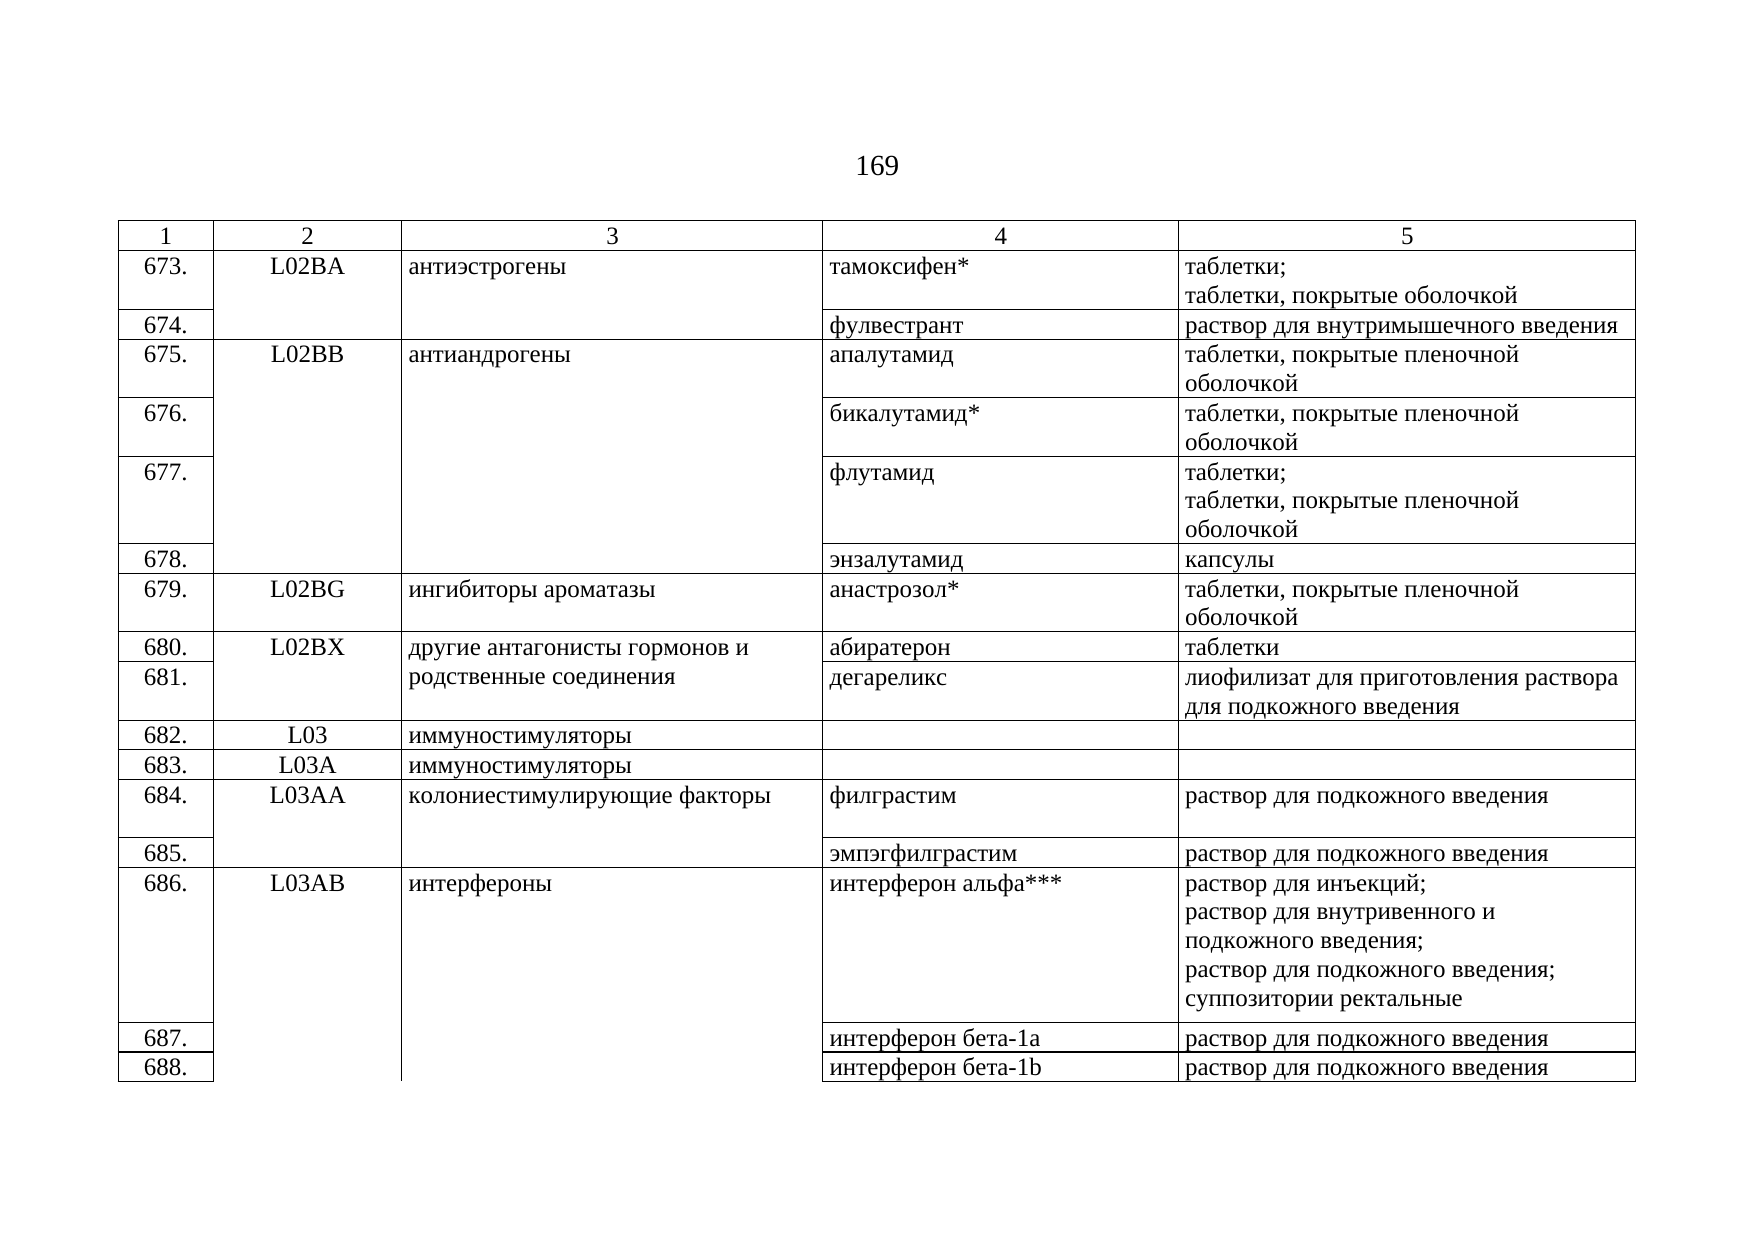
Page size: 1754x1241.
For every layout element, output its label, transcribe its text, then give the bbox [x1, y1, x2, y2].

table_cell таблетки, покрытые пленочной оболочкой [1179, 398, 1635, 456]
table_header 1 [119, 221, 213, 250]
table_cell анастрозол* [823, 574, 1178, 631]
table_cell раствор для подкожного введения [1179, 780, 1635, 837]
table_cell L03A [214, 750, 401, 779]
table_cell иммуностимуляторы [402, 721, 822, 749]
table_cell интерферон бета-1a [823, 1023, 1178, 1051]
table_cell [402, 1022, 822, 1051]
table_cell интерферон альфа*** [823, 868, 1178, 1022]
table_cell таблетки; таблетки, покрытые пленочной оболочкой [1179, 457, 1635, 543]
table_cell [823, 721, 1178, 749]
table_cell [119, 340, 213, 397]
table_cell другие антагонисты гормонов и родственные соединения [402, 632, 822, 719]
table_cell апалутамид [823, 340, 1178, 397]
table_cell таблетки, покрытые пленочной оболочкой [1179, 574, 1635, 631]
table_cell L03AА [214, 780, 401, 867]
table_cell бикалутамид* [823, 398, 1178, 456]
table_cell раствор для подкожного введения [1179, 1023, 1635, 1051]
table_cell колониестимулирующие факторы [402, 780, 822, 867]
table_cell филграстим [823, 780, 1178, 837]
table_cell ингибиторы ароматазы [402, 574, 822, 631]
table_cell [119, 457, 213, 543]
table_cell [119, 750, 213, 779]
table_cell лиофилизат для приготовления раствора для подкожного введения [1179, 662, 1635, 719]
table_cell L02BG [214, 574, 401, 631]
table_cell [119, 662, 213, 719]
table_cell [402, 309, 822, 338]
table_cell L02BA [214, 251, 401, 309]
table_cell [119, 574, 213, 631]
table_cell [119, 868, 213, 1022]
table_cell интерферон бета-1b [823, 1053, 1178, 1081]
table_cell [119, 838, 213, 867]
table_cell раствор для внутримышечного введения [1179, 310, 1635, 338]
table_cell [214, 1051, 401, 1081]
table_header 3 [402, 221, 822, 250]
table_cell [823, 750, 1178, 779]
table_cell таблетки [1179, 632, 1635, 661]
table_cell таблетки, покрытые пленочной оболочкой [1179, 340, 1635, 397]
table_cell L02BX [214, 632, 401, 719]
table_cell [119, 1023, 213, 1051]
table_header 2 [214, 221, 401, 250]
table_cell [214, 309, 401, 338]
table_cell [1179, 750, 1635, 779]
table_cell [119, 780, 213, 837]
table_header 4 [823, 221, 1178, 250]
table_cell L03 [214, 721, 401, 749]
table_cell раствор для подкожного введения [1179, 838, 1635, 867]
table_header 5 [1179, 221, 1635, 250]
table_cell фулвестрант [823, 310, 1178, 338]
table_cell [119, 398, 213, 456]
table_cell [119, 1053, 213, 1081]
table_cell раствор для подкожного введения [1179, 1053, 1635, 1081]
table_cell антиэстрогены [402, 251, 822, 309]
table_cell интерфероны [402, 868, 822, 1022]
table_cell [119, 251, 213, 309]
table_cell L02BB [214, 340, 401, 573]
table_cell [402, 1051, 822, 1081]
table_cell энзалутамид [823, 544, 1178, 573]
table_cell L03AB [214, 868, 401, 1022]
table_cell [214, 1022, 401, 1051]
table_cell [119, 721, 213, 749]
table_cell тамоксифен* [823, 251, 1178, 309]
table_cell [119, 310, 213, 338]
table_cell эмпэгфилграстим [823, 838, 1178, 867]
table_cell раствор для инъекций; раствор для внутривенного и подкожного введения; раствор для подкожного введения; суппозитории ректальные [1179, 868, 1635, 1022]
table_cell дегареликс [823, 662, 1178, 719]
table_cell флутамид [823, 457, 1178, 543]
table_cell [1179, 721, 1635, 749]
table_cell [119, 632, 213, 661]
table_cell капсулы [1179, 544, 1635, 573]
table_cell [119, 544, 213, 573]
table_cell таблетки; таблетки, покрытые оболочкой [1179, 251, 1635, 309]
table_cell антиандрогены [402, 340, 822, 573]
table_cell иммуностимуляторы [402, 750, 822, 779]
table_cell абиратерон [823, 632, 1178, 661]
